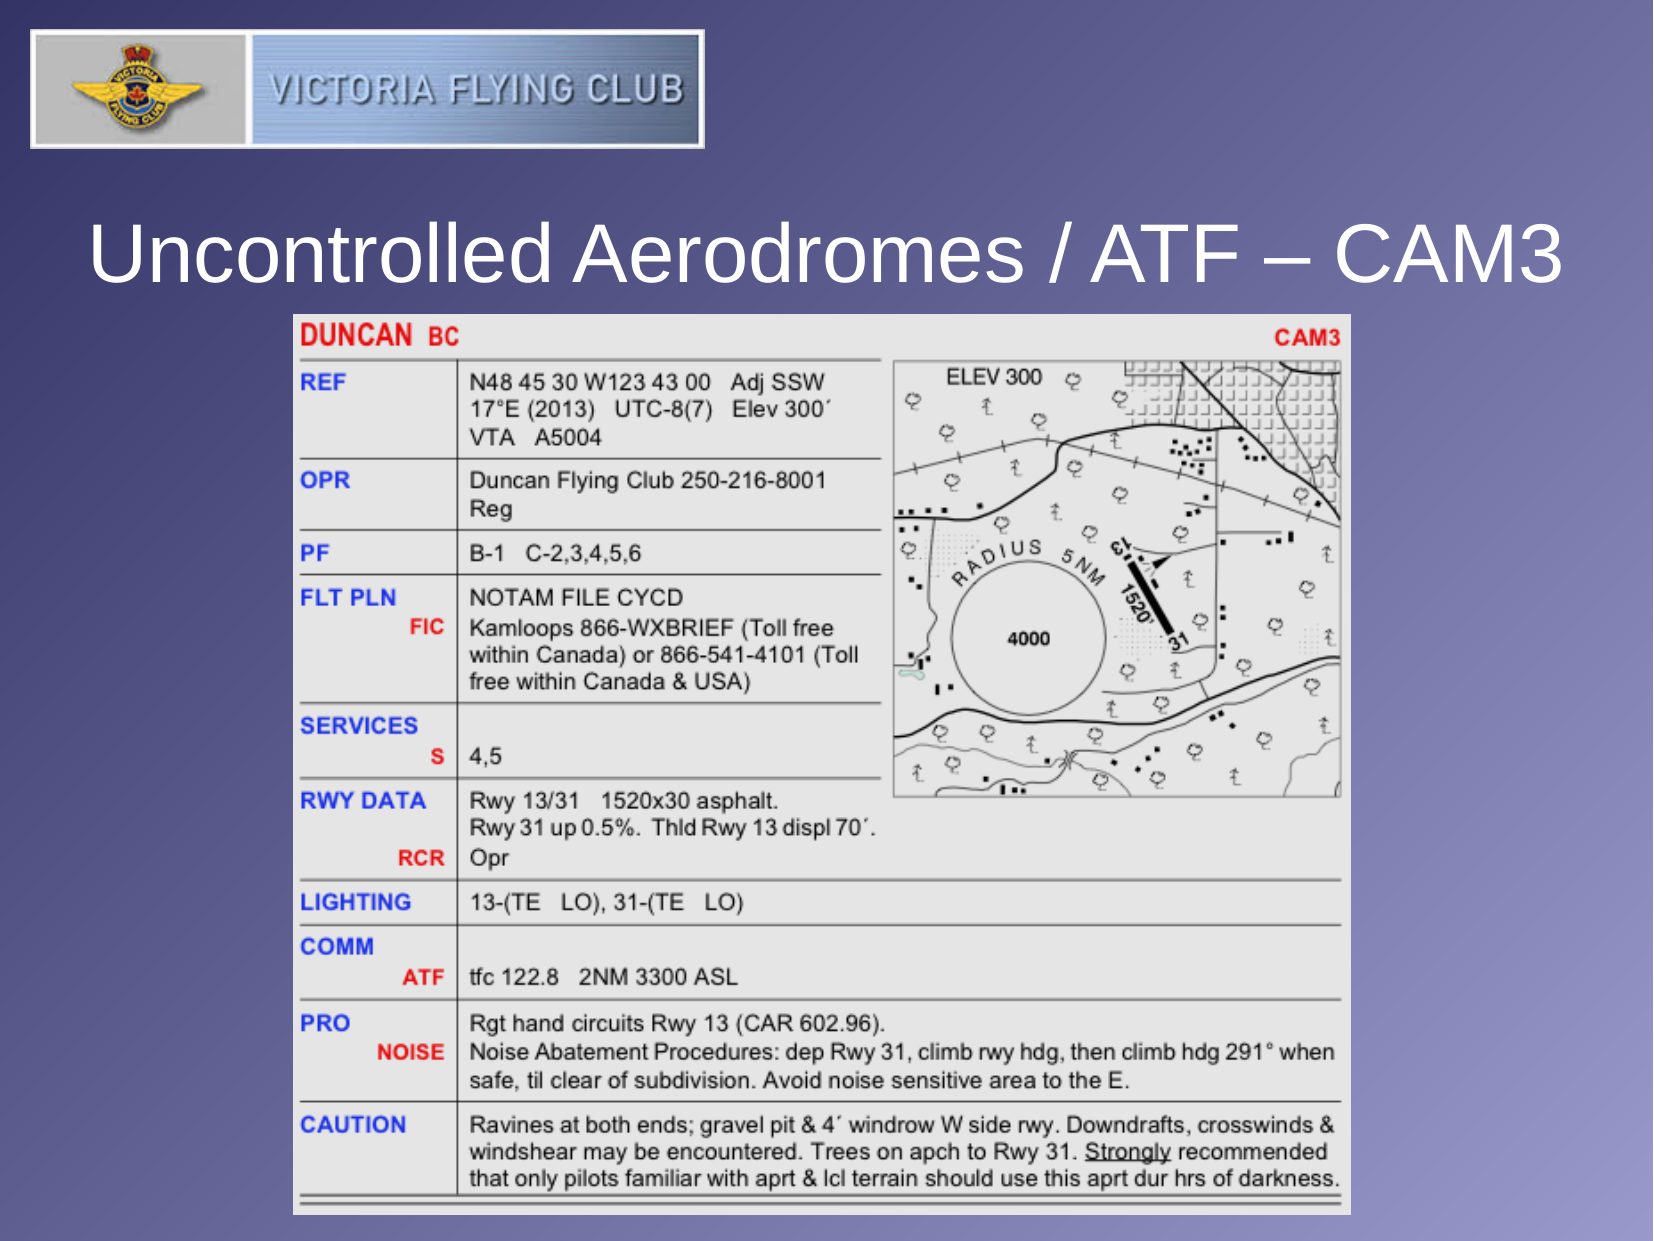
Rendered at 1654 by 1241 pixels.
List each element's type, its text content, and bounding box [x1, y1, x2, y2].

title Uncontrolled Aerodromes / ATF – CAM3 [82, 150, 1571, 358]
picture [30, 29, 705, 149]
picture [293, 314, 1351, 1216]
